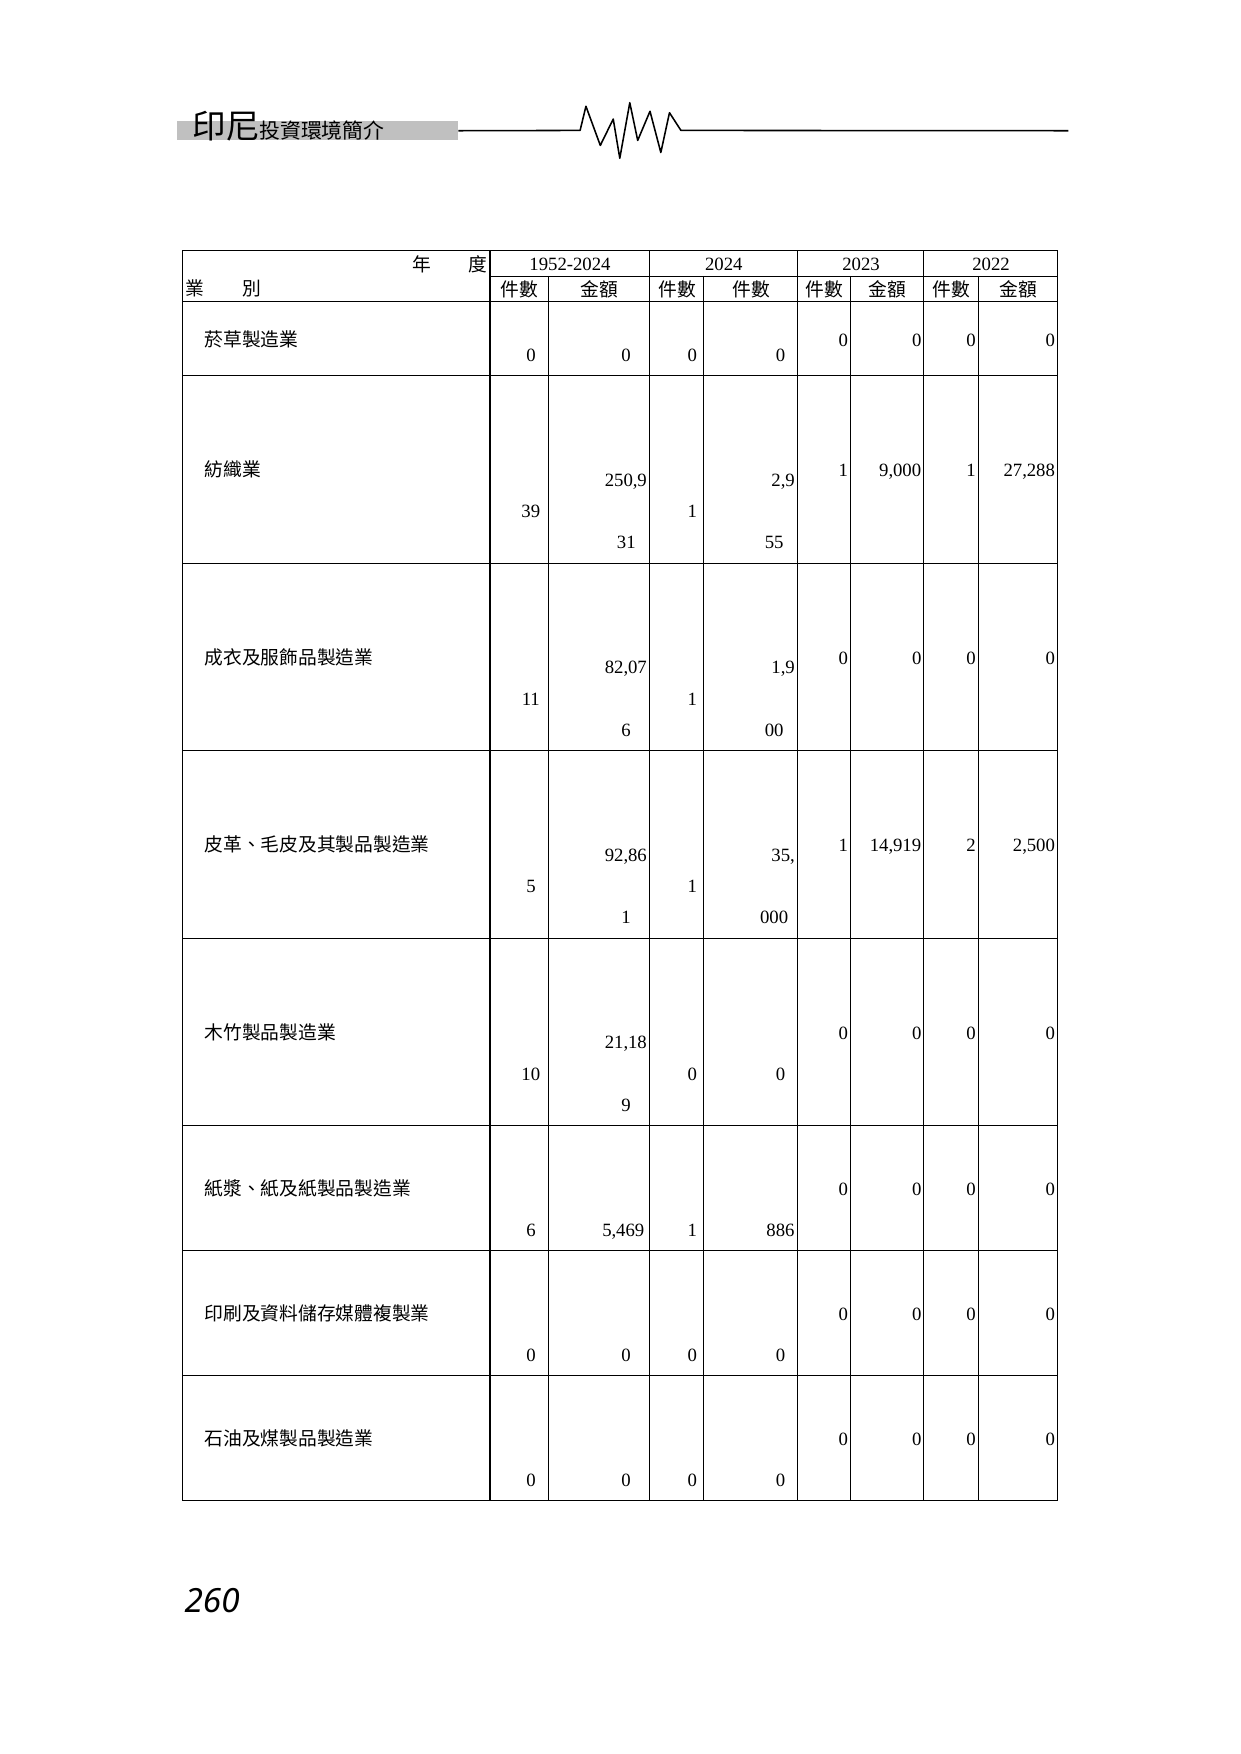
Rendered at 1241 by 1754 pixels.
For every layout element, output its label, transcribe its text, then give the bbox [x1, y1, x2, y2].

table_header 2024 [650, 251, 797, 276]
table_cell 木竹製品製造業 [183, 939, 489, 1125]
table_cell 0 [650, 302, 703, 375]
table_cell 1 [650, 564, 703, 750]
table_cell 0 [491, 1376, 548, 1500]
table_cell 2 [924, 751, 978, 938]
table_cell 0 [924, 564, 978, 750]
table_cell 金額 [851, 277, 923, 301]
table_cell 0 [704, 1251, 797, 1375]
table_cell 0 [924, 1126, 978, 1250]
table_cell 0 [851, 1376, 923, 1500]
table_cell 0 [798, 564, 850, 750]
table_cell 0 [979, 939, 1057, 1125]
table_cell 1 [924, 376, 978, 563]
table_cell 件數 [491, 277, 548, 301]
table_cell 皮革、毛皮及其製品製造業 [183, 751, 489, 938]
table_cell 0 [979, 564, 1057, 750]
table_cell 0 [704, 302, 797, 375]
table_cell 紡織業 [183, 376, 489, 563]
table_cell 印刷及資料儲存媒體複製業 [183, 1251, 489, 1375]
table_cell 0 [650, 1251, 703, 1375]
table_cell 0 [851, 564, 923, 750]
table_cell 0 [491, 302, 548, 375]
table_cell 菸草製造業 [183, 302, 489, 375]
table_cell 0 [650, 1376, 703, 1500]
table_cell 0 [979, 1251, 1057, 1375]
table_cell 0 [924, 302, 978, 375]
table_cell 0 [851, 1126, 923, 1250]
table_cell 件數 [798, 277, 850, 301]
table_cell 0 [979, 1376, 1057, 1500]
table_cell 250,931 [549, 376, 649, 563]
table_cell 5 [491, 751, 548, 938]
table_cell 1 [798, 376, 850, 563]
table_cell 0 [549, 1376, 649, 1500]
table_header 1952-2024 [491, 251, 649, 276]
table_cell 成衣及服飾品製造業 [183, 564, 489, 750]
table_cell 0 [851, 302, 923, 375]
table_cell 紙漿、紙及紙製品製造業 [183, 1126, 489, 1250]
table_cell 0 [798, 939, 850, 1125]
table_cell 27,288 [979, 376, 1057, 563]
table_cell 0 [549, 1251, 649, 1375]
table_cell 1 [650, 751, 703, 938]
table_header 2023 [798, 251, 923, 276]
table_cell 0 [704, 1376, 797, 1500]
table_cell 6 [491, 1126, 548, 1250]
table_cell 1 [798, 751, 850, 938]
table_cell 件數 [650, 277, 703, 301]
table_cell 0 [650, 939, 703, 1125]
table_cell 0 [979, 1126, 1057, 1250]
table_header 2022 [924, 251, 1057, 276]
table_cell 92,861 [549, 751, 649, 938]
table_cell 0 [924, 1251, 978, 1375]
table_cell 2,955 [704, 376, 797, 563]
table_cell 0 [851, 1251, 923, 1375]
table_cell 886 [704, 1126, 797, 1250]
table_cell 1 [650, 1126, 703, 1250]
table_cell 14,919 [851, 751, 923, 938]
table_cell 0 [549, 302, 649, 375]
table_cell 82,076 [549, 564, 649, 750]
table_cell 9,000 [851, 376, 923, 563]
table_cell 0 [704, 939, 797, 1125]
table_cell 1,900 [704, 564, 797, 750]
table_cell 石油及煤製品製造業 [183, 1376, 489, 1500]
table_cell 0 [798, 1376, 850, 1500]
table_cell 11 [491, 564, 548, 750]
table_cell 21,189 [549, 939, 649, 1125]
table_cell 0 [491, 1251, 548, 1375]
table_cell 0 [924, 939, 978, 1125]
table_cell 金額 [979, 277, 1057, 301]
table_cell 0 [851, 939, 923, 1125]
table_cell 10 [491, 939, 548, 1125]
table_cell 2,500 [979, 751, 1057, 938]
table_cell 1 [650, 376, 703, 563]
table_cell 件數 [704, 277, 797, 301]
table_cell 0 [924, 1376, 978, 1500]
table_cell 39 [491, 376, 548, 563]
table_cell 5,469 [549, 1126, 649, 1250]
table_cell 35,000 [704, 751, 797, 938]
table_cell 件數 [924, 277, 978, 301]
table_cell 0 [798, 1126, 850, 1250]
table_header 年 度 業 別 [183, 251, 489, 301]
table_cell 0 [798, 1251, 850, 1375]
table_cell 0 [798, 302, 850, 375]
table_cell 0 [979, 302, 1057, 375]
table_cell 金額 [549, 277, 649, 301]
